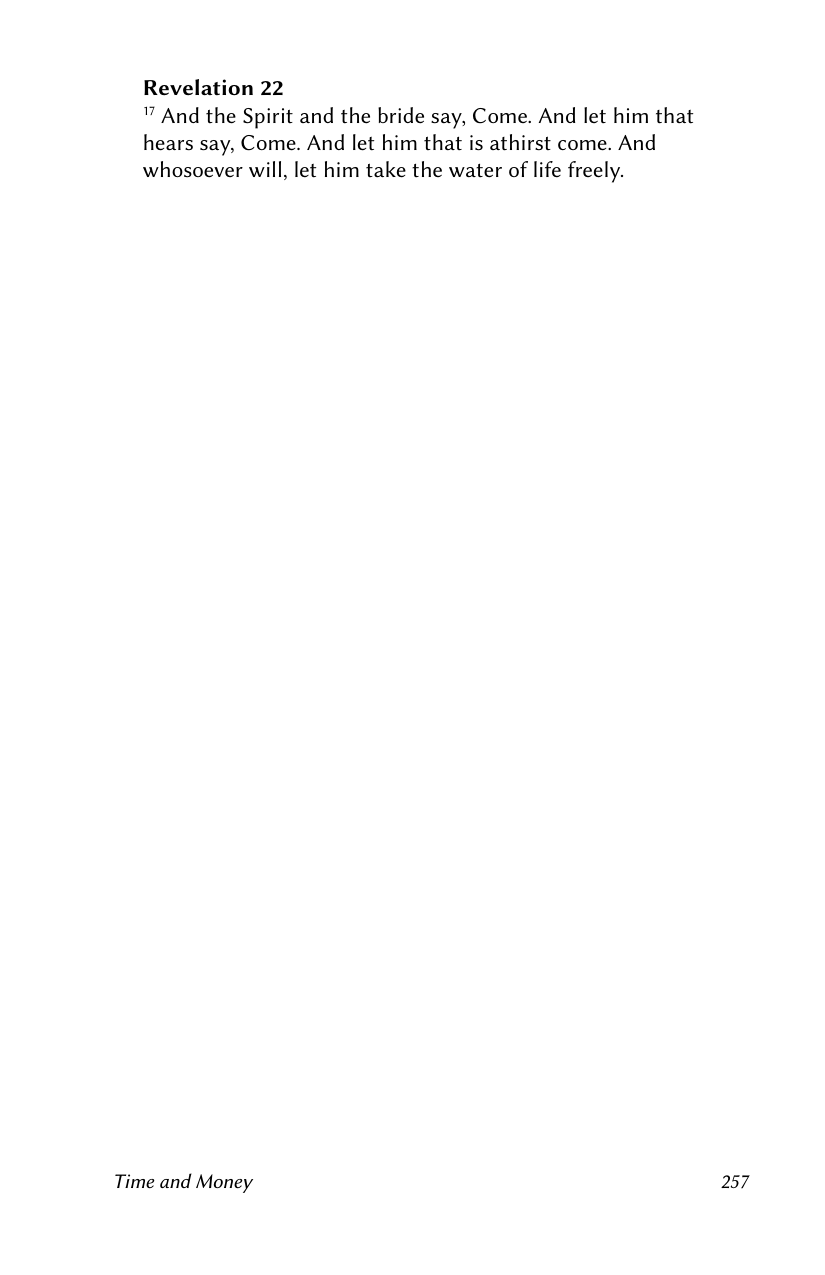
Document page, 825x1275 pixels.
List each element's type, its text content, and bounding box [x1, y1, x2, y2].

text 17 And the Spirit and the bride say, Come. And let him that hears say, Come. And let him that is athirst come. And whosoever will, let him take the water of life freely. [142, 103, 720, 183]
text Revelation 22 [142, 75, 750, 101]
